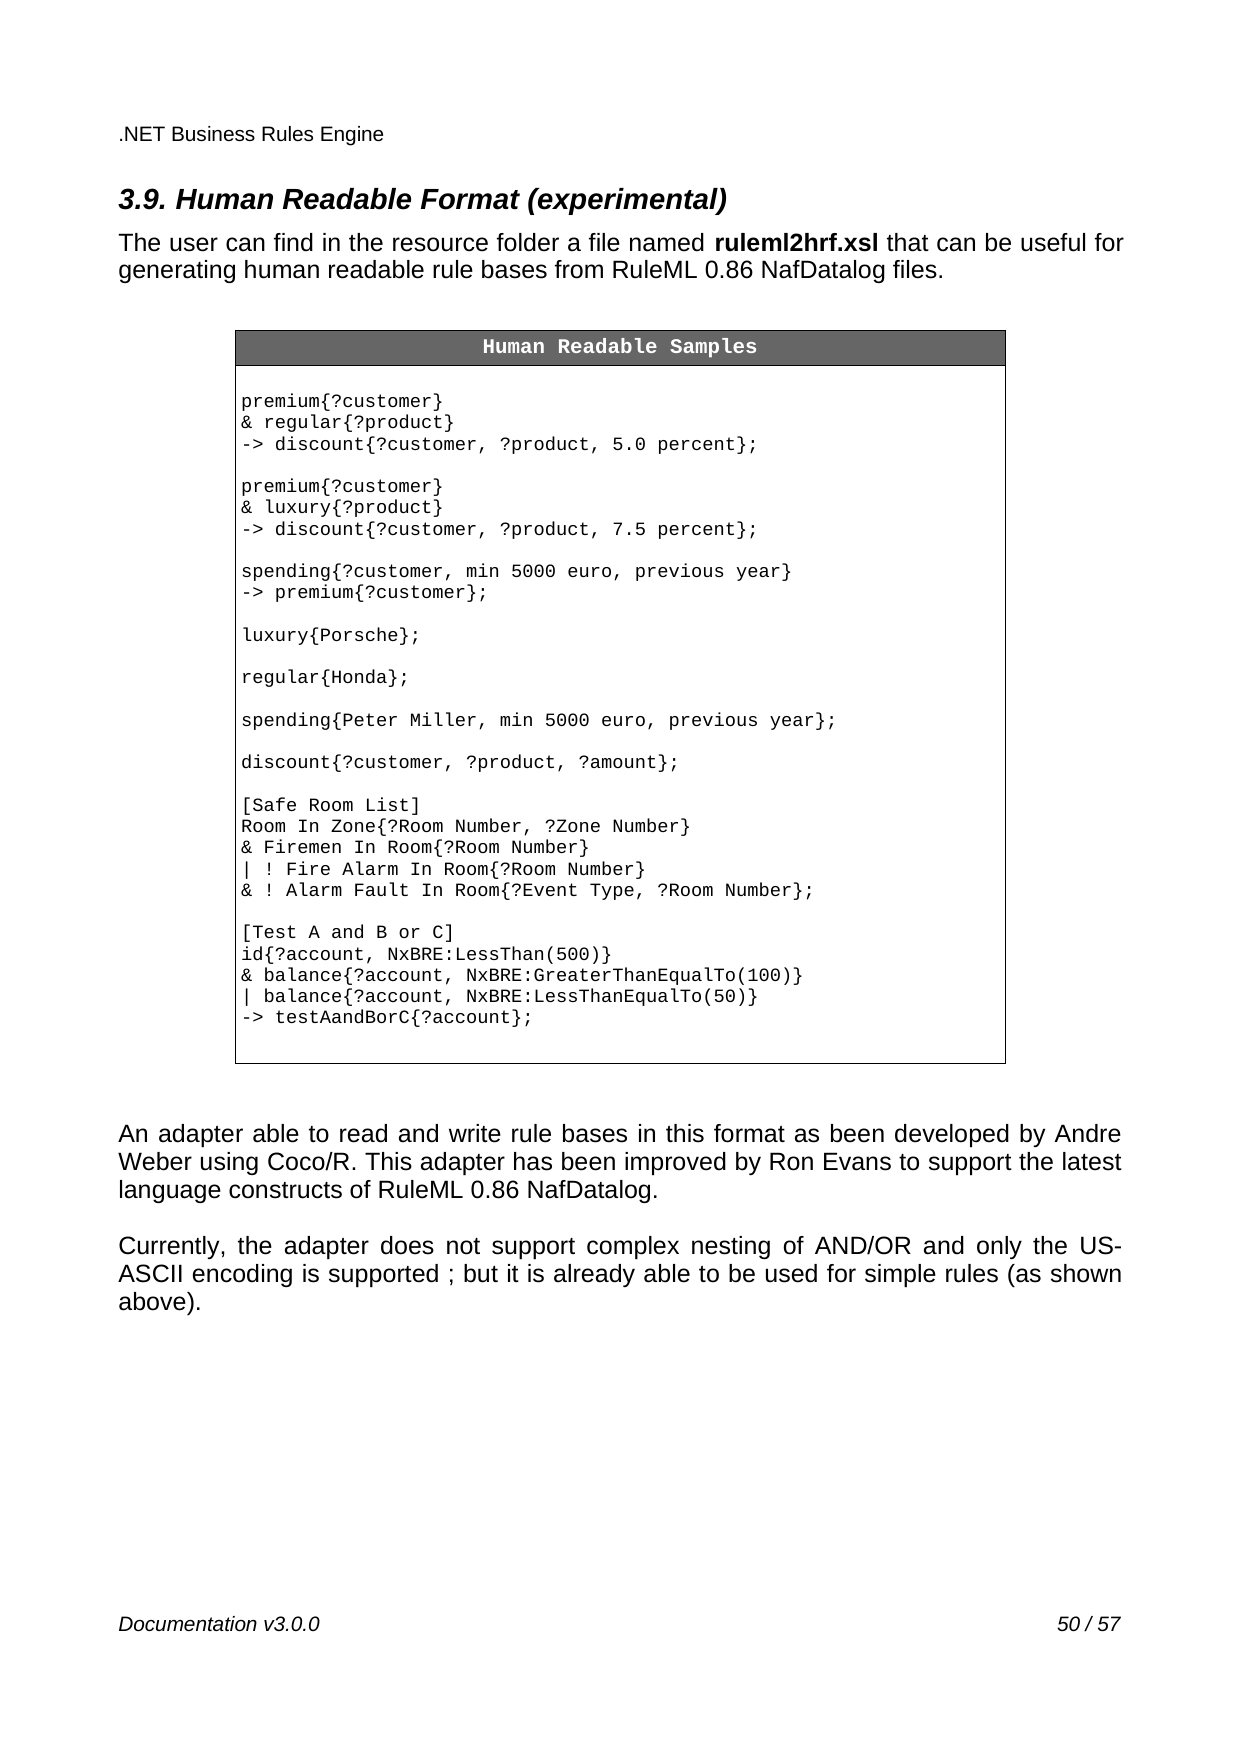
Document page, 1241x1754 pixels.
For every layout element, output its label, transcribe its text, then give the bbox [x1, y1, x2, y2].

text An adapter able to read and write rule bases in this format as been developed by Andre Weber using Coco/R. This adapter has been improved by Ron Evans to support the latest language constructs of RuleML 0.86 NafDatalog. [118, 1119, 1124, 1204]
table_header Human Readable Samples [236, 331, 1005, 365]
table_cell premium{?customer} & regular{?product} -> discount{?customer, ?product, 5.0 percent}; premium{?customer} & luxury{?product} -> discount{?customer, ?product, 7.5 percent}; spending{?customer, min 5000 euro, previous year} -> premium{?customer}; luxury{Porsche}; regular{Honda}; spending{Peter Miller, min 5000 euro, previous year}; discount{?customer, ?product, ?amount}; [Safe Room List] Room In Zone{?Room Number, ?Zone Number} & Firemen In Room{?Room Number} | ! Fire Alarm In Room{?Room Number} & ! Alarm Fault In Room{?Event Type, ?Room Number}; [Test A and B or C] id{?account, NxBRE:LessThan(500)} & balance{?account, NxBRE:GreaterThanEqualTo(100)} | balance{?account, NxBRE:LessThanEqualTo(50)} -> testAandBorC{?account}; [236, 366, 1005, 1063]
subtitle Human Readable Format (experimental) [118, 183, 1124, 216]
text Currently, the adapter does not support complex nesting of AND/OR and only the US-ASCII encoding is supported ; but it is already able to be used for simple rules (as shown above). [118, 1232, 1124, 1316]
text The user can find in the resource folder a file named ruleml2hrf.xsl that can be useful for generating human readable rule bases from RuleML 0.86 NafDatalog files. [118, 228, 1124, 284]
